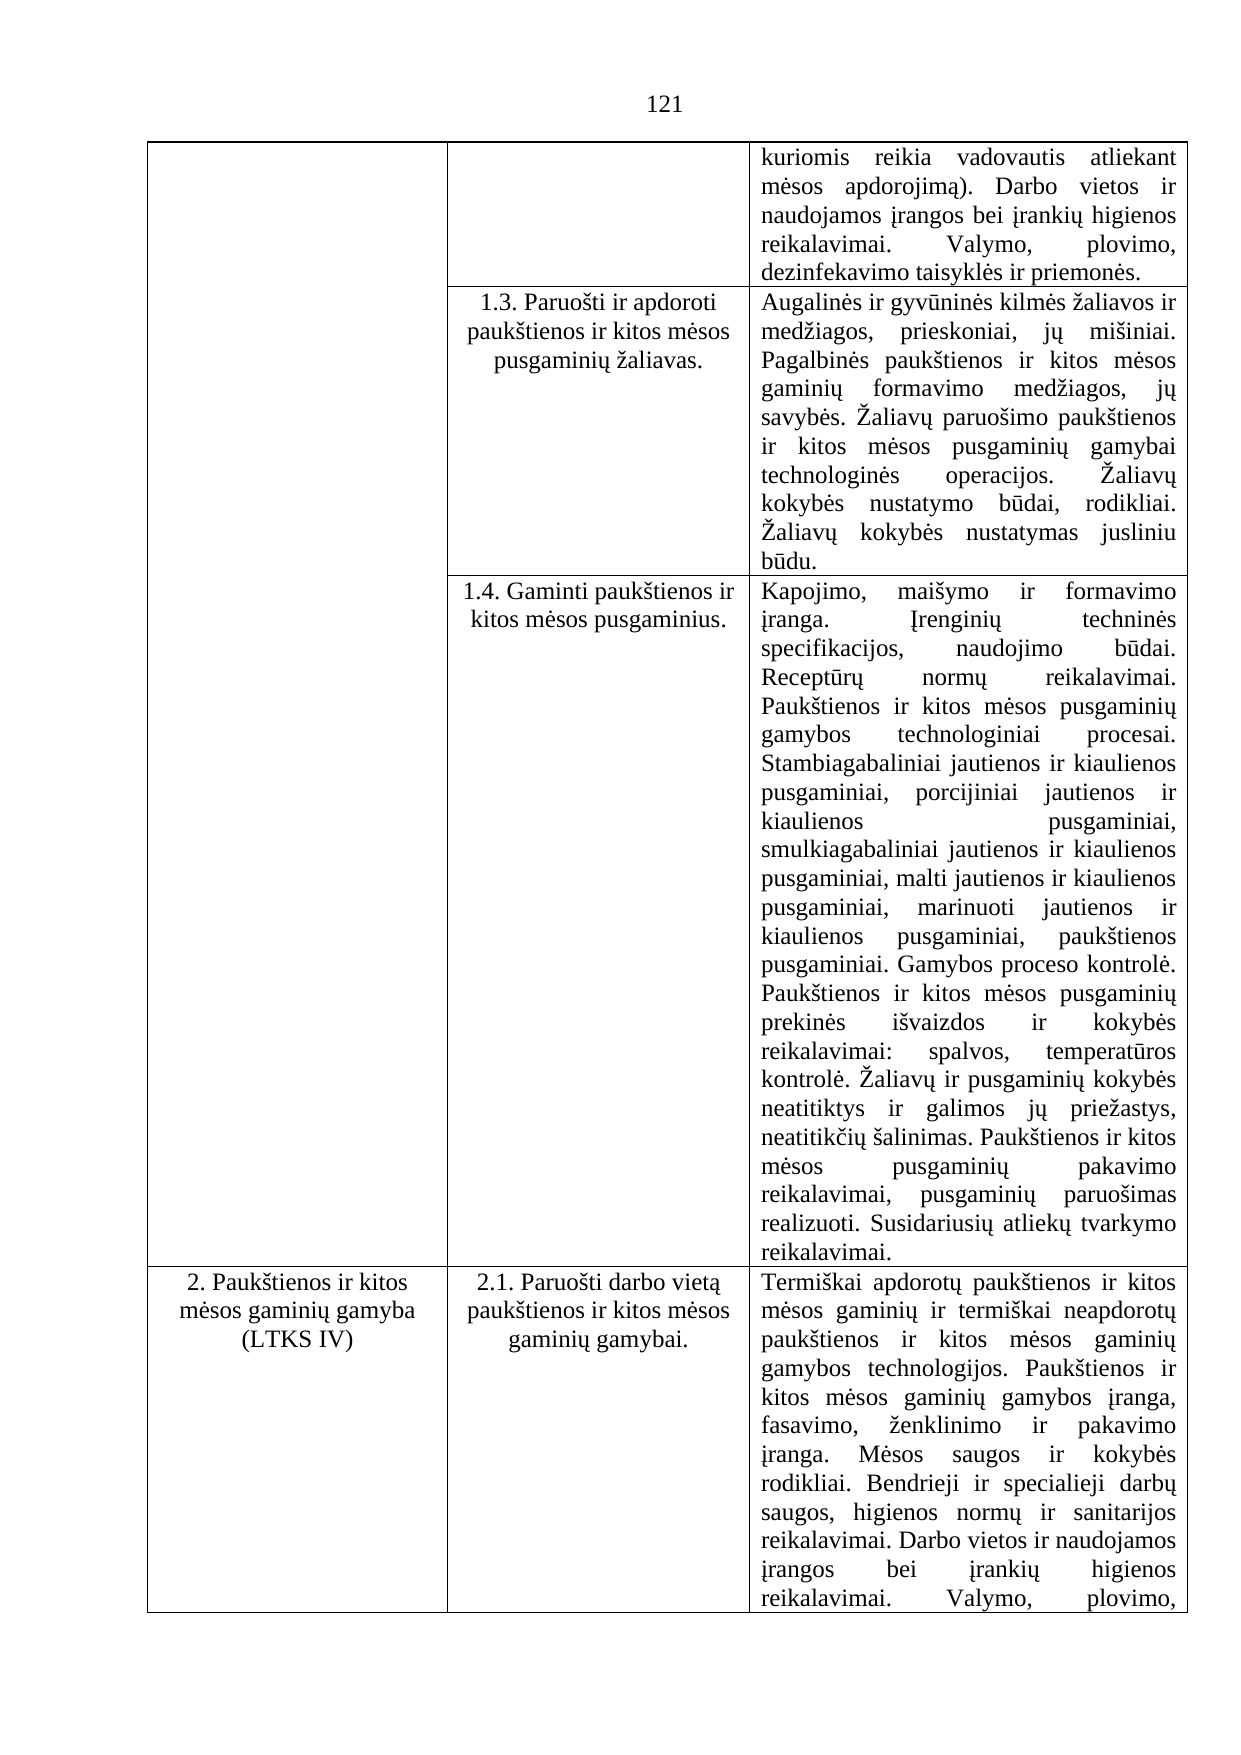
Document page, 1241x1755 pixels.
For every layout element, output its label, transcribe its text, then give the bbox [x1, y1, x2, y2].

table_cell [148, 143, 447, 1266]
table_cell 1.3. Paruošti ir apdoroti paukštienos ir kitos mėsos pusgaminių žaliavas. [448, 287, 749, 575]
table_cell Kapojimo, maišymo ir formavimo įranga. Įrenginių techninės specifikacijos, naudojimo būdai. Receptūrų normų reikalavimai. Paukštienos ir kitos mėsos pusgaminių gamybos technologiniai procesai. Stambiagabaliniai jautienos ir kiaulienos pusgaminiai, porcijiniai jautienos ir kiaulienos pusgaminiai, smulkiagabaliniai jautienos ir kiaulienos pusgaminiai, malti jautienos ir kiaulienos pusgaminiai, marinuoti jautienos ir kiaulienos pusgaminiai, paukštienos pusgaminiai. Gamybos proceso kontrolė. Paukštienos ir kitos mėsos pusgaminių prekinės išvaizdos ir kokybės reikalavimai: spalvos, temperatūros kontrolė. Žaliavų ir pusgaminių kokybės neatitiktys ir galimos jų priežastys, neatitikčių šalinimas. Paukštienos ir kitos mėsos pusgaminių pakavimo reikalavimai, pusgaminių paruošimas realizuoti. Susidariusių atliekų tvarkymo reikalavimai. [750, 576, 1187, 1266]
table_cell Augalinės ir gyvūninės kilmės žaliavos ir medžiagos, prieskoniai, jų mišiniai. Pagalbinės paukštienos ir kitos mėsos gaminių formavimo medžiagos, jų savybės. Žaliavų paruošimo paukštienos ir kitos mėsos pusgaminių gamybai technologinės operacijos. Žaliavų kokybės nustatymo būdai, rodikliai. Žaliavų kokybės nustatymas jusliniu būdu. [750, 287, 1187, 575]
table_cell [448, 143, 749, 286]
table_cell 2.1. Paruošti darbo vietą paukštienos ir kitos mėsos gaminių gamybai. [448, 1267, 749, 1612]
table_cell 1.4. Gaminti paukštienos ir kitos mėsos pusgaminius. [448, 576, 749, 1266]
table_cell kuriomis reikia vadovautis atliekant mėsos apdorojimą). Darbo vietos ir naudojamos įrangos bei įrankių higienos reikalavimai. Valymo, plovimo, dezinfekavimo taisyklės ir priemonės. [750, 143, 1187, 286]
table_cell Termiškai apdorotų paukštienos ir kitos mėsos gaminių ir termiškai neapdorotų paukštienos ir kitos mėsos gaminių gamybos technologijos. Paukštienos ir kitos mėsos gaminių gamybos įranga, fasavimo, ženklinimo ir pakavimo įranga. Mėsos saugos ir kokybės rodikliai. Bendrieji ir specialieji darbų saugos, higienos normų ir sanitarijos reikalavimai. Darbo vietos ir naudojamos įrangos bei įrankių higienos reikalavimai. Valymo, plovimo, [750, 1267, 1187, 1612]
table_cell 2. Paukštienos ir kitos mėsos gaminių gamyba (LTKS IV) [148, 1267, 447, 1612]
